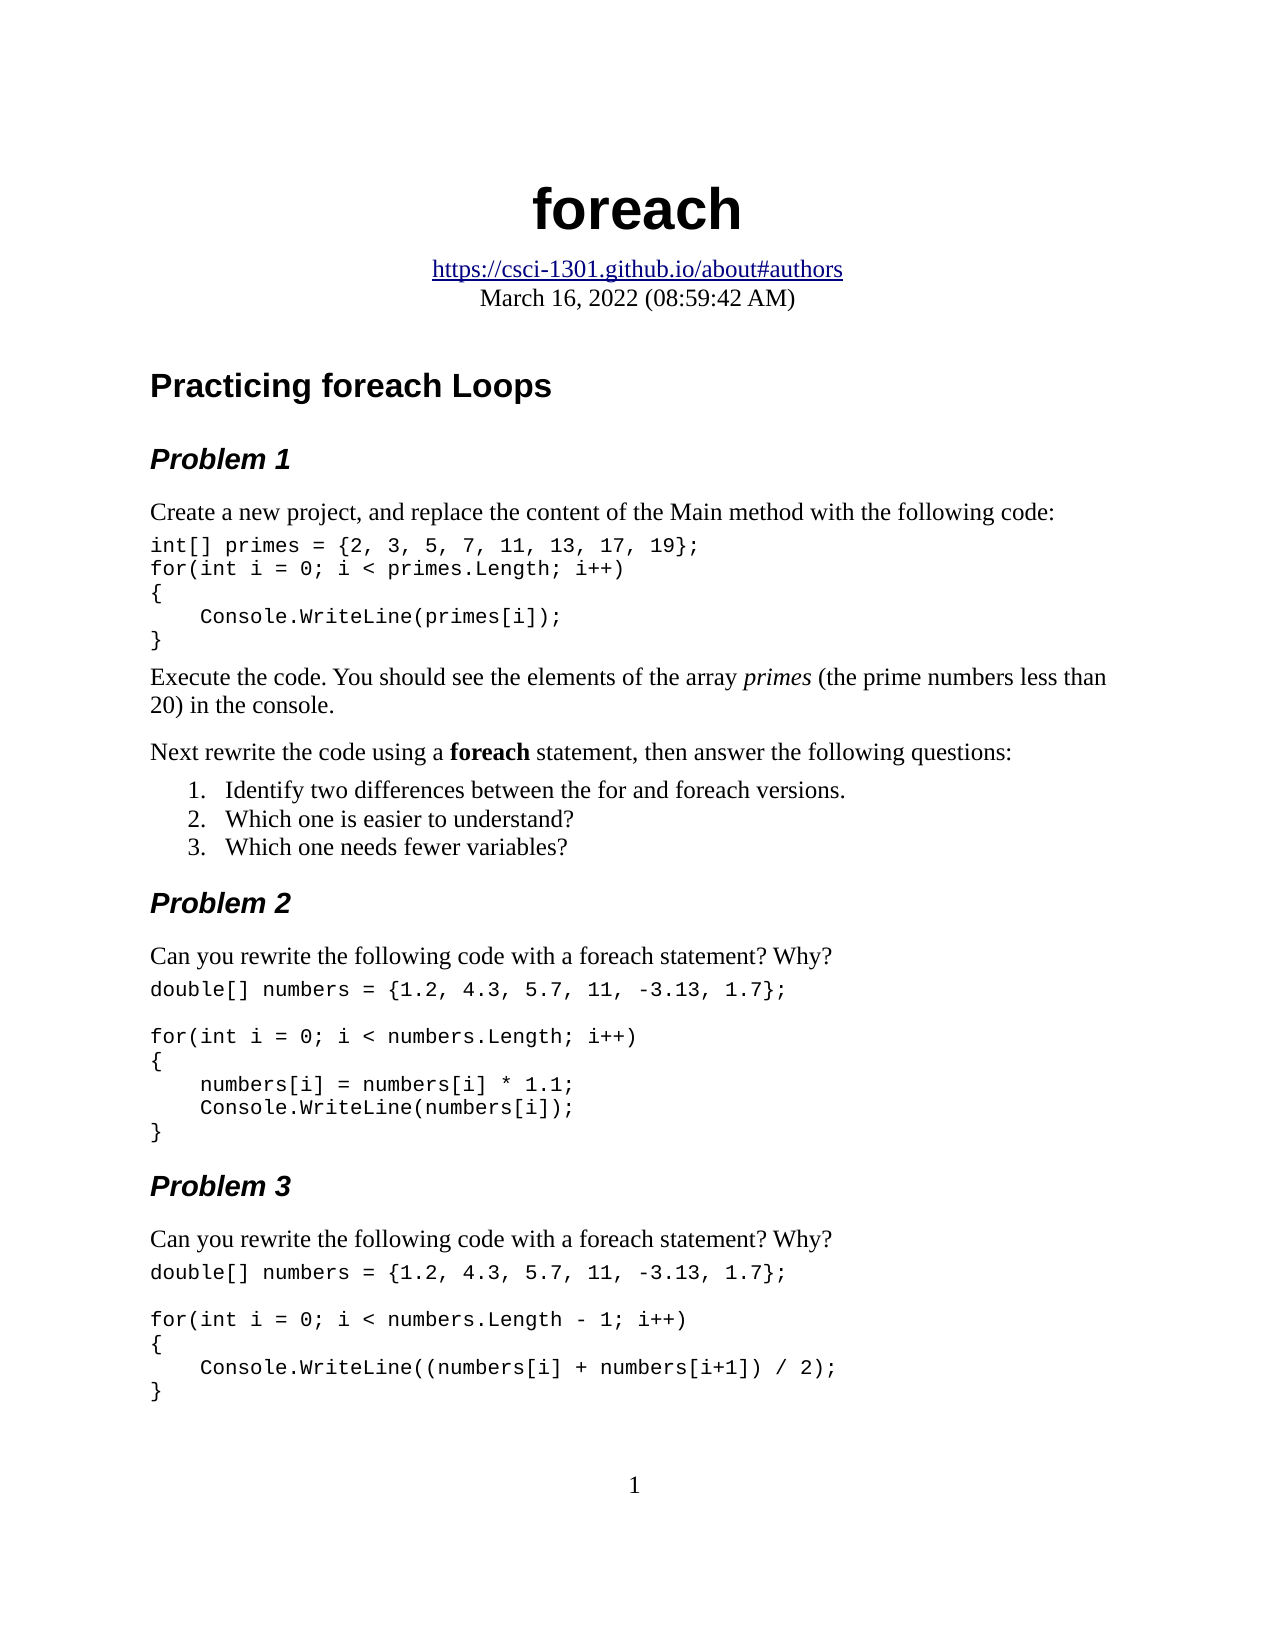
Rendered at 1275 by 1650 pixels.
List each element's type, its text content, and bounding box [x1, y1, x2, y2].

subtitle Problem 2 [150, 886, 1125, 920]
text March 16, 2022 (08:59:42 AM) [150, 283, 1125, 312]
text { [150, 1050, 1125, 1073]
text } [150, 1380, 1125, 1404]
text https://csci-1301.github.io/about#authors [150, 254, 1125, 283]
text Console.WriteLine((numbers[i] + numbers[i+1]) / 2); [150, 1357, 1125, 1380]
text } [150, 629, 1125, 653]
text for(int i = 0; i < numbers.Length; i++) [150, 1026, 1125, 1050]
subtitle Practicing foreach Loops [150, 366, 1125, 404]
text Next rewrite the code using a foreach statement, then answer the following questions: [150, 737, 1125, 766]
list Which one needs fewer variables? [187, 832, 1125, 861]
text Console.WriteLine(primes[i]); [150, 606, 1125, 629]
text Execute the code. You should see the elements of the array primes (the prime numbers less than 20) in the console. [150, 662, 1125, 719]
text for(int i = 0; i < primes.Length; i++) [150, 558, 1125, 582]
text { [150, 1333, 1125, 1357]
list Identify two differences between the for and foreach versions. [187, 775, 1125, 804]
text Can you rewrite the following code with a foreach statement? Why? [150, 941, 1125, 970]
text Create a new project, and replace the content of the Main method with the following code: [150, 497, 1125, 526]
text int[] primes = {2, 3, 5, 7, 11, 13, 17, 19}; [150, 535, 1125, 558]
text numbers[i] = numbers[i] * 1.1; [150, 1073, 1125, 1097]
text double[] numbers = {1.2, 4.3, 5.7, 11, -3.13, 1.7}; [150, 979, 1125, 1003]
text { [150, 582, 1125, 606]
text Console.WriteLine(numbers[i]); [150, 1097, 1125, 1121]
subtitle Problem 1 [150, 442, 1125, 476]
subtitle Problem 3 [150, 1169, 1125, 1203]
text double[] numbers = {1.2, 4.3, 5.7, 11, -3.13, 1.7}; [150, 1262, 1125, 1286]
text Can you rewrite the following code with a foreach statement? Why? [150, 1224, 1125, 1253]
text for(int i = 0; i < numbers.Length - 1; i++) [150, 1309, 1125, 1333]
text } [150, 1121, 1125, 1144]
title foreach [150, 175, 1125, 242]
list Which one is easier to understand? [187, 804, 1125, 832]
